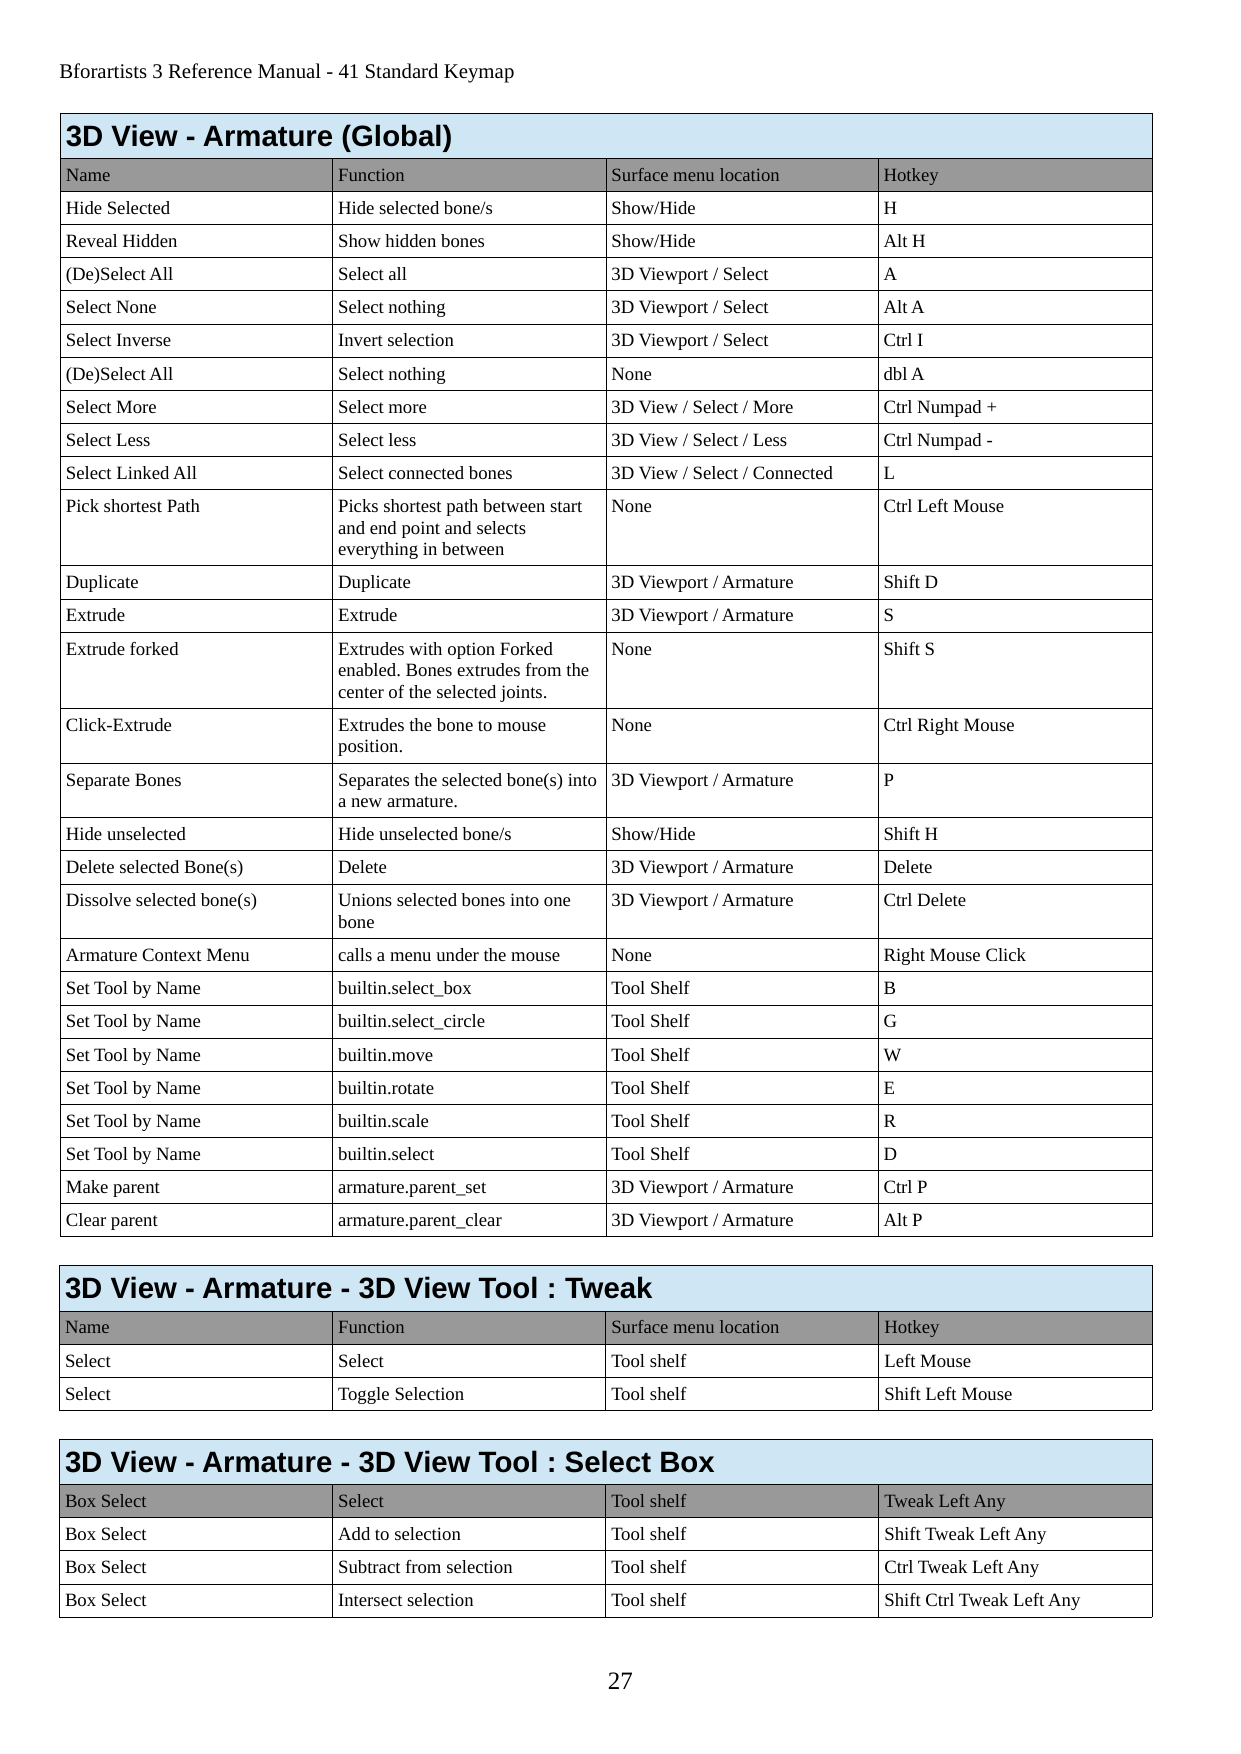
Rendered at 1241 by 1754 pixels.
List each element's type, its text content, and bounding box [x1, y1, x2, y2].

table_cell Select more [333, 391, 606, 423]
table_cell builtin.rotate [333, 1072, 606, 1104]
table_cell Shift D [879, 566, 1152, 598]
table_cell Delete [879, 851, 1152, 883]
table_cell Select [333, 1485, 605, 1517]
table_cell Ctrl I [879, 325, 1152, 357]
table_cell Alt P [879, 1204, 1152, 1236]
table_cell Show/Hide [607, 225, 878, 257]
table_cell Name [60, 1312, 332, 1344]
table_cell Hide Selected [61, 192, 332, 224]
table_cell Hotkey [879, 1312, 1152, 1344]
table_cell Extrudes with option Forked enabled. Bones extrudes from the center of the selected joints. [333, 633, 606, 708]
table_cell Select More [61, 391, 332, 423]
table_cell Clear parent [61, 1204, 332, 1236]
table_cell Extrude [333, 600, 606, 632]
table_cell Hide selected bone/s [333, 192, 606, 224]
table_cell calls a menu under the mouse [333, 939, 606, 971]
table_cell L [879, 457, 1152, 489]
table_cell Invert selection [333, 325, 606, 357]
table_cell Select nothing [333, 291, 606, 323]
table_cell Duplicate [61, 566, 332, 598]
table_cell Tool shelf [606, 1378, 878, 1410]
table_cell W [879, 1039, 1152, 1071]
table_cell Shift S [879, 633, 1152, 708]
table_cell builtin.move [333, 1039, 606, 1071]
table_cell Right Mouse Click [879, 939, 1152, 971]
table_cell Tool Shelf [607, 1072, 878, 1104]
table_cell Ctrl Tweak Left Any [879, 1551, 1152, 1583]
table_cell Select connected bones [333, 457, 606, 489]
table_cell Shift Tweak Left Any [879, 1518, 1152, 1550]
table_cell R [879, 1105, 1152, 1137]
table_cell Tool Shelf [607, 1105, 878, 1137]
table_cell Delete [333, 851, 606, 883]
table_cell Tool shelf [606, 1551, 878, 1583]
table_cell Tool shelf [606, 1345, 878, 1377]
table_cell (De)Select All [61, 358, 332, 390]
table_cell Ctrl Delete [879, 885, 1152, 938]
table_cell Tool Shelf [607, 972, 878, 1004]
table_cell Extrude forked [61, 633, 332, 708]
table_cell Ctrl Left Mouse [879, 490, 1152, 565]
table_cell Ctrl Numpad + [879, 391, 1152, 423]
table_cell Duplicate [333, 566, 606, 598]
table_cell Alt H [879, 225, 1152, 257]
table_cell Tool shelf [606, 1485, 878, 1517]
table_cell Select [60, 1345, 332, 1377]
table_cell 3D Viewport / Armature [607, 1204, 878, 1236]
table_cell Subtract from selection [333, 1551, 605, 1583]
table_cell Select less [333, 424, 606, 456]
table_cell builtin.select [333, 1138, 606, 1170]
table_cell Ctrl P [879, 1171, 1152, 1203]
table_cell Tool shelf [606, 1518, 878, 1550]
table_cell None [607, 633, 878, 708]
table_cell Select all [333, 258, 606, 290]
table_cell S [879, 600, 1152, 632]
table_cell P [879, 764, 1152, 817]
table_cell 3D Viewport / Armature [607, 1171, 878, 1203]
table_cell Toggle Selection [333, 1378, 605, 1410]
table_cell Separate Bones [61, 764, 332, 817]
table_cell 3D View / Select / More [607, 391, 878, 423]
table_cell Make parent [61, 1171, 332, 1203]
table_cell Surface menu location [607, 159, 878, 191]
table_cell 3D View / Select / Connected [607, 457, 878, 489]
table_cell H [879, 192, 1152, 224]
table_cell 3D View / Select / Less [607, 424, 878, 456]
table_cell Armature Context Menu [61, 939, 332, 971]
table_cell 3D Viewport / Armature [607, 851, 878, 883]
table_cell Select Less [61, 424, 332, 456]
table_cell Left Mouse [879, 1345, 1152, 1377]
table_cell Box Select [60, 1551, 332, 1583]
table_cell 3D Viewport / Armature [607, 764, 878, 817]
table_cell Surface menu location [606, 1312, 878, 1344]
table_cell 3D Viewport / Armature [607, 566, 878, 598]
table_cell Box Select [60, 1518, 332, 1550]
table_cell Delete selected Bone(s) [61, 851, 332, 883]
table_cell armature.parent_clear [333, 1204, 606, 1236]
table_cell Click-Extrude [61, 709, 332, 763]
table_cell dbl A [879, 358, 1152, 390]
table_cell Set Tool by Name [61, 1039, 332, 1071]
table_cell Name [61, 159, 332, 191]
table_cell Function [333, 1312, 605, 1344]
table_cell Extrude [61, 600, 332, 632]
table_cell None [607, 490, 878, 565]
table_cell Shift Ctrl Tweak Left Any [879, 1585, 1152, 1617]
table_cell Picks shortest path between start and end point and selects everything in between [333, 490, 606, 565]
table_cell None [607, 709, 878, 763]
table_cell Alt A [879, 291, 1152, 323]
table_cell Set Tool by Name [61, 972, 332, 1004]
table_cell (De)Select All [61, 258, 332, 290]
table_cell Select [333, 1345, 605, 1377]
table_cell 3D Viewport / Armature [607, 885, 878, 938]
table_cell Dissolve selected bone(s) [61, 885, 332, 938]
table_cell Tool Shelf [607, 1006, 878, 1038]
table_cell builtin.select_box [333, 972, 606, 1004]
table_cell Set Tool by Name [61, 1105, 332, 1137]
table_cell E [879, 1072, 1152, 1104]
table_cell Show/Hide [607, 818, 878, 850]
table_cell armature.parent_set [333, 1171, 606, 1203]
table_cell Select Inverse [61, 325, 332, 357]
table_cell Reveal Hidden [61, 225, 332, 257]
table_cell Separates the selected bone(s) into a new armature. [333, 764, 606, 817]
table_cell Hotkey [879, 159, 1152, 191]
table_cell Select None [61, 291, 332, 323]
table_cell B [879, 972, 1152, 1004]
table_cell Pick shortest Path [61, 490, 332, 565]
table_cell Set Tool by Name [61, 1138, 332, 1170]
table_cell Show hidden bones [333, 225, 606, 257]
table_cell builtin.select_circle [333, 1006, 606, 1038]
table_header 3D View - Armature (Global) [61, 114, 1152, 158]
table_cell Set Tool by Name [61, 1006, 332, 1038]
table_cell Set Tool by Name [61, 1072, 332, 1104]
table_cell D [879, 1138, 1152, 1170]
table_cell Box Select [60, 1585, 332, 1617]
table_cell None [607, 358, 878, 390]
table_cell Hide unselected bone/s [333, 818, 606, 850]
table_cell Extrudes the bone to mouse position. [333, 709, 606, 763]
table_cell 3D Viewport / Armature [607, 600, 878, 632]
table_cell Unions selected bones into one bone [333, 885, 606, 938]
table_cell Select [60, 1378, 332, 1410]
table_cell G [879, 1006, 1152, 1038]
table_cell Function [333, 159, 606, 191]
table_cell Ctrl Right Mouse [879, 709, 1152, 763]
table_cell Select Linked All [61, 457, 332, 489]
table_header 3D View - Armature - 3D View Tool : Tweak [60, 1266, 1152, 1311]
table_cell Intersect selection [333, 1585, 605, 1617]
table_header 3D View - Armature - 3D View Tool : Select Box [60, 1440, 1152, 1484]
table_cell Tool Shelf [607, 1039, 878, 1071]
table_cell 3D Viewport / Select [607, 325, 878, 357]
table_cell 3D Viewport / Select [607, 258, 878, 290]
table_cell A [879, 258, 1152, 290]
table_cell Ctrl Numpad - [879, 424, 1152, 456]
table_cell Box Select [60, 1485, 332, 1517]
table_cell 3D Viewport / Select [607, 291, 878, 323]
table_cell Hide unselected [61, 818, 332, 850]
table_cell Tool Shelf [607, 1138, 878, 1170]
table_cell Add to selection [333, 1518, 605, 1550]
table_cell Shift Left Mouse [879, 1378, 1152, 1410]
table_cell Show/Hide [607, 192, 878, 224]
table_cell Tweak Left Any [879, 1485, 1152, 1517]
table_cell Shift H [879, 818, 1152, 850]
table_cell Tool shelf [606, 1585, 878, 1617]
table_cell builtin.scale [333, 1105, 606, 1137]
table_cell None [607, 939, 878, 971]
table_cell Select nothing [333, 358, 606, 390]
